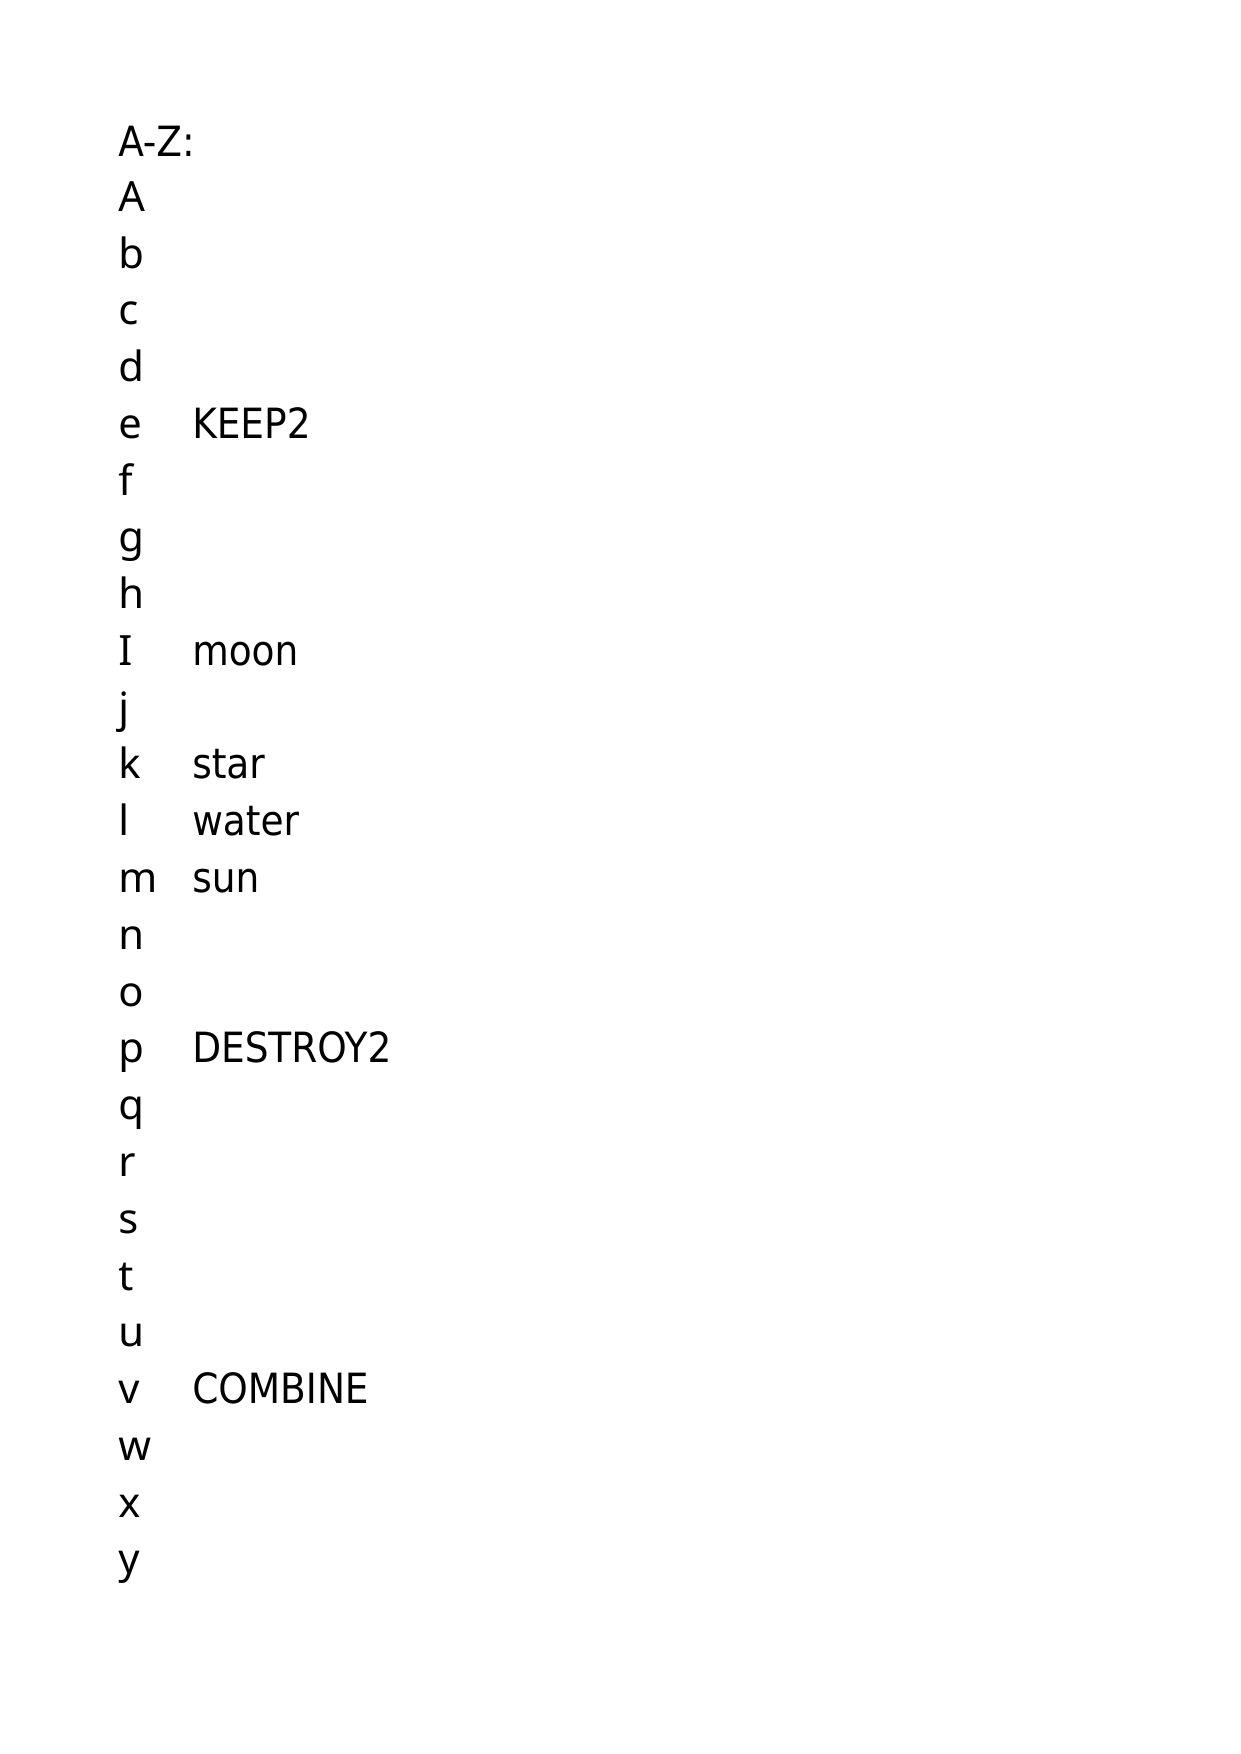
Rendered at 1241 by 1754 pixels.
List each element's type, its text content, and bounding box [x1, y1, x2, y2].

text f [118, 451, 1122, 507]
text p DESTROY2 [118, 1018, 1122, 1075]
text k star [118, 734, 1122, 791]
text w [118, 1416, 1122, 1472]
text q [118, 1075, 1122, 1132]
text b [118, 223, 1122, 280]
text y [118, 1529, 1122, 1586]
text u [118, 1302, 1122, 1359]
text r [118, 1132, 1122, 1188]
text A-Z: [118, 118, 1122, 167]
text s [118, 1188, 1122, 1245]
text e KEEP2 [118, 394, 1122, 451]
text I moon [118, 621, 1122, 678]
text g [118, 507, 1122, 564]
text t [118, 1245, 1122, 1302]
text h [118, 564, 1122, 621]
text l water [118, 791, 1122, 848]
text v COMBINE [118, 1359, 1122, 1416]
text d [118, 337, 1122, 394]
text A [118, 167, 1122, 223]
text c [118, 280, 1122, 337]
text n [118, 905, 1122, 961]
text m sun [118, 848, 1122, 905]
text x [118, 1472, 1122, 1529]
text o [118, 961, 1122, 1018]
text j [118, 678, 1122, 734]
